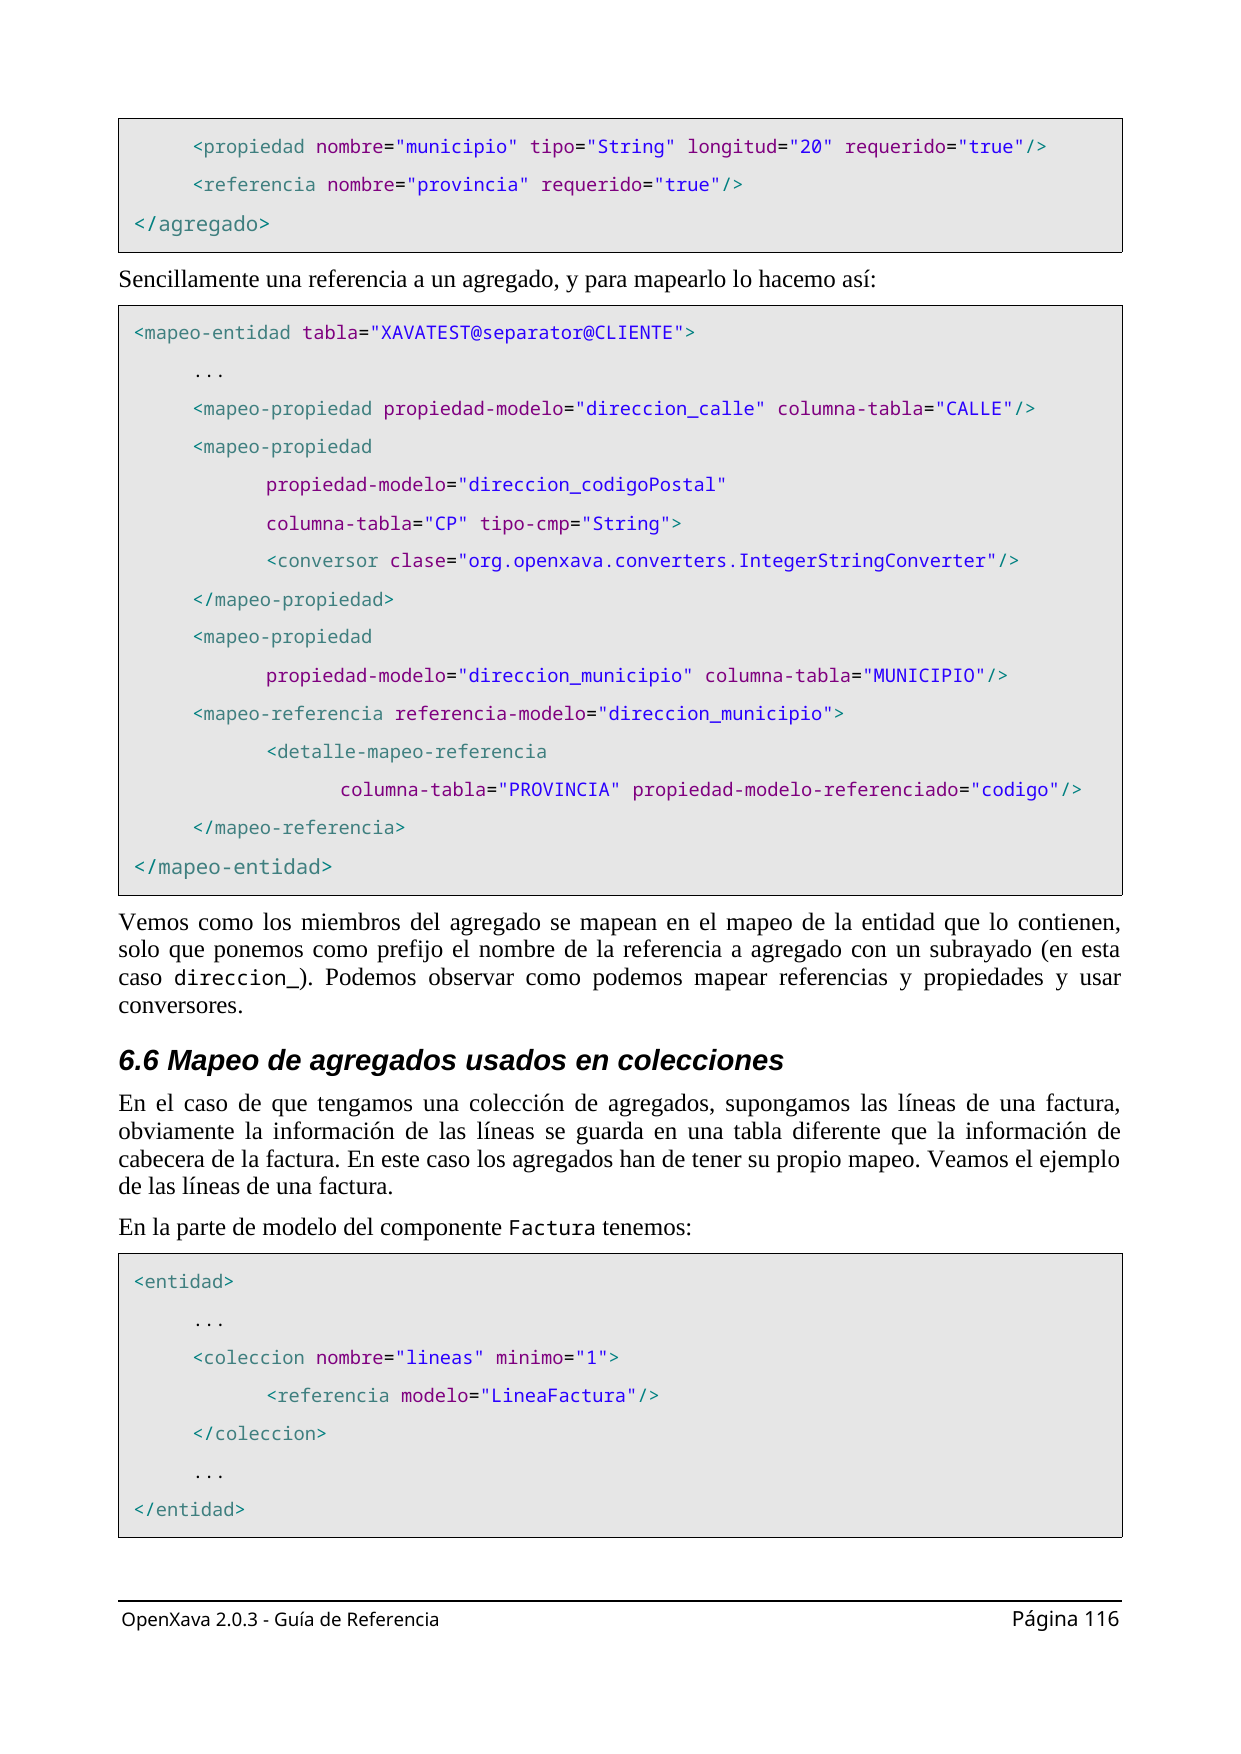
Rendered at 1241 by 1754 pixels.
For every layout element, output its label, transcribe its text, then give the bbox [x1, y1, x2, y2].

text En el caso de que tengamos una colección de agregados, supongamos las líneas de una factura, obviamente la información de las líneas se guarda en una tabla diferente que la información de cabecera de la factura. En este caso los agregados han de tener su propio mapeo. Veamos el ejemplo de las líneas de una factura. [118, 1089, 1122, 1200]
text <propiedad nombre="municipio" tipo="String" longitud="20" requerido="true"/> [119, 119, 1122, 156]
text </mapeo-propiedad> [119, 571, 1122, 609]
text ... [119, 343, 1122, 381]
text <referencia nombre="provincia" requerido="true"/> [119, 156, 1122, 194]
text </coleccion> [119, 1405, 1122, 1443]
text propiedad-modelo="direccion_codigoPostal" [119, 457, 1122, 495]
text En la parte de modelo del componente Factura tenemos: [118, 1213, 1122, 1241]
text ... [119, 1291, 1122, 1329]
text <conversor clase="org.openxava.converters.IntegerStringConverter"/> [119, 533, 1122, 571]
text <mapeo-entidad tabla="XAVATEST@separator@CLIENTE"> [119, 306, 1122, 343]
text <mapeo-propiedad propiedad-modelo="direccion_calle" columna-tabla="CALLE"/> [119, 381, 1122, 419]
text <referencia modelo="LineaFactura"/> [119, 1367, 1122, 1405]
text propiedad-modelo="direccion_municipio" columna-tabla="MUNICIPIO"/> [119, 647, 1122, 685]
text <mapeo-referencia referencia-modelo="direccion_municipio"> [119, 685, 1122, 723]
text columna-tabla="PROVINCIA" propiedad-modelo-referenciado="codigo"/> [119, 761, 1122, 799]
text Vemos como los miembros del agregado se mapean en el mapeo de la entidad que lo contienen, solo que ponemos como prefijo el nombre de la referencia a agregado con un subrayado (en esta caso direccion_). Podemos observar como podemos mapear referencias y propiedades y usar conversores. [118, 908, 1122, 1019]
text Sencillamente una referencia a un agregado, y para mapearlo lo hacemo así: [118, 265, 1122, 292]
text <mapeo-propiedad [119, 419, 1122, 457]
text </entidad> [119, 1481, 1122, 1537]
text <detalle-mapeo-referencia [119, 723, 1122, 761]
subtitle Mapeo de agregados usados en colecciones [118, 1044, 1122, 1077]
text columna-tabla="CP" tipo-cmp="String"> [119, 495, 1122, 533]
text </agregado> [119, 194, 1122, 252]
text </mapeo-entidad> [119, 837, 1122, 895]
text </mapeo-referencia> [119, 799, 1122, 837]
text <coleccion nombre="lineas" minimo="1"> [119, 1329, 1122, 1367]
text ... [119, 1443, 1122, 1481]
text <mapeo-propiedad [119, 609, 1122, 647]
text <entidad> [119, 1254, 1122, 1291]
